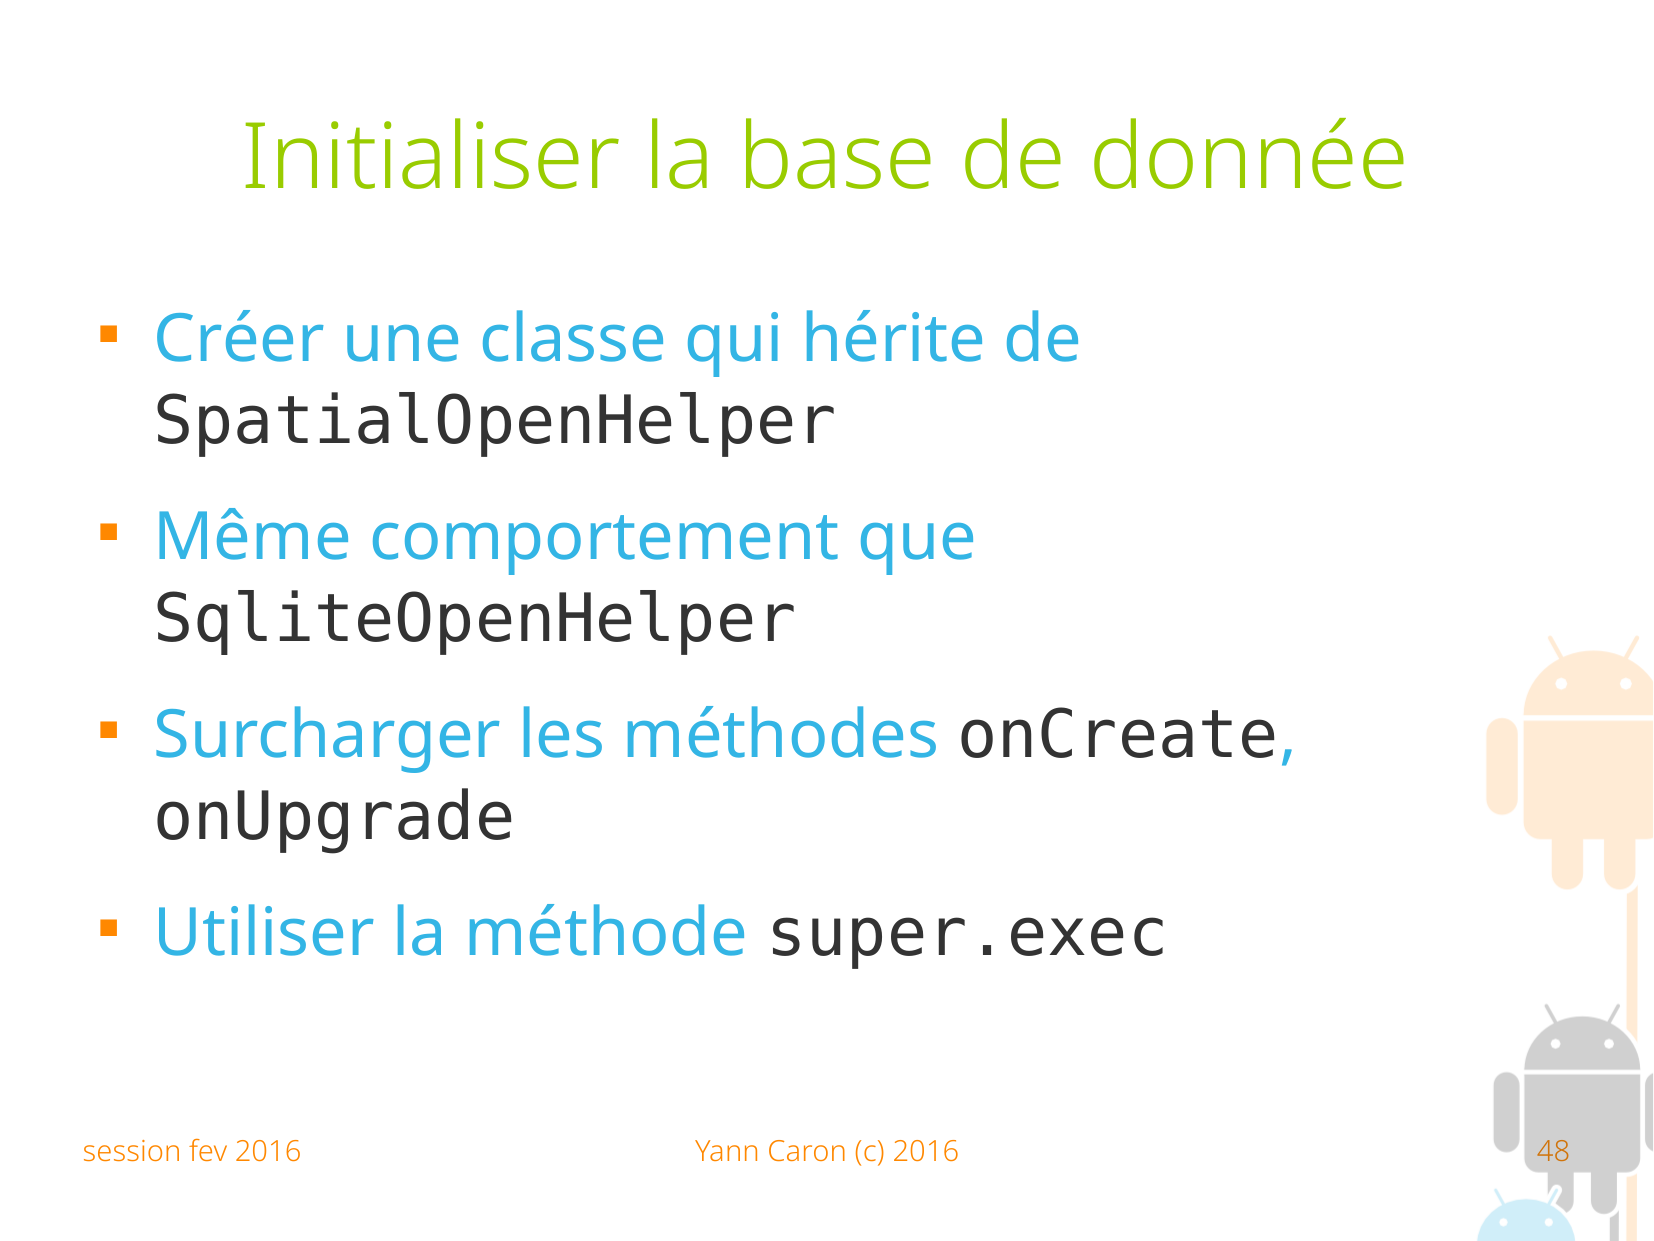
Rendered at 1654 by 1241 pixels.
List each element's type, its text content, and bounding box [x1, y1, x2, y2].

list Créer une classe qui hérite de SpatialOpenHelper Même comportement que SqliteOpenHelper Surcharger les méthodes onCreate, onUpgrade Utiliser la méthode super.exec [82, 290, 1571, 1010]
title Initialiser la base de donnée [82, 49, 1571, 257]
picture [240, 423, 1654, 1241]
